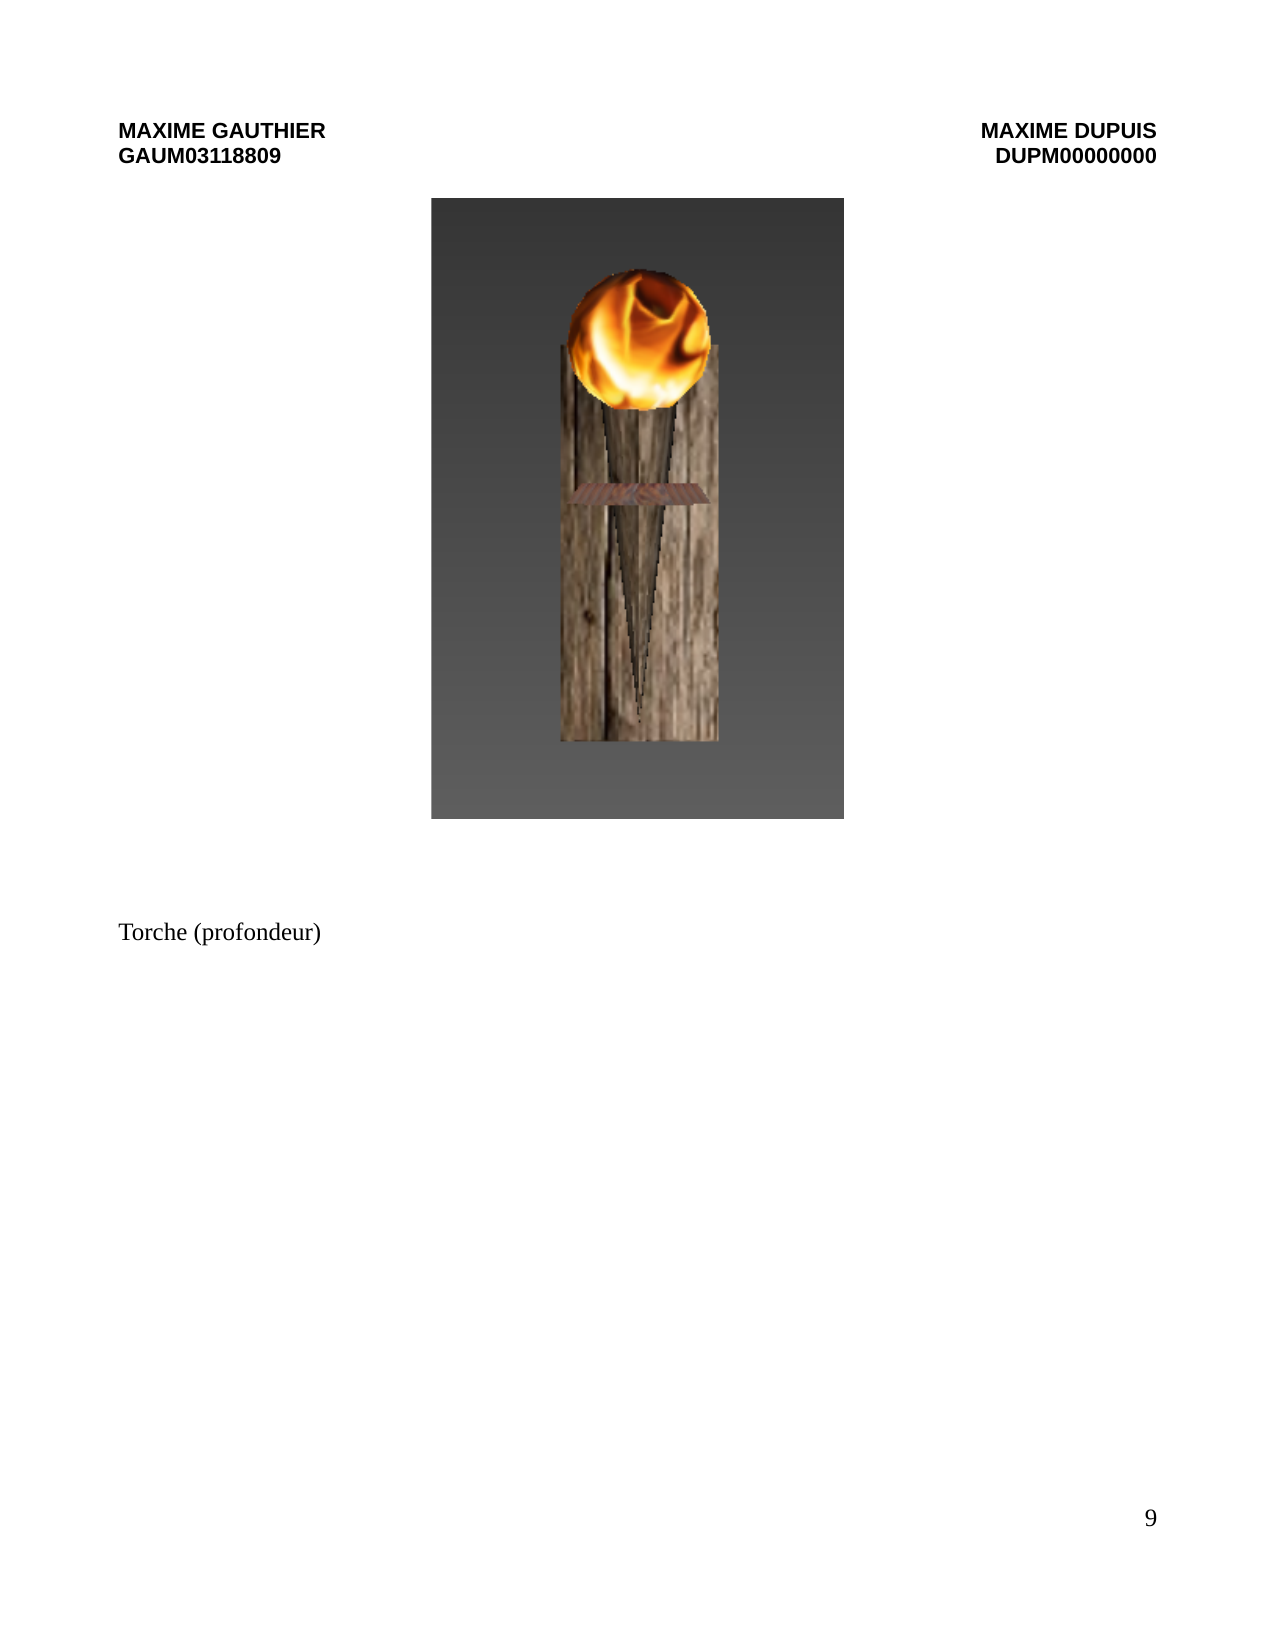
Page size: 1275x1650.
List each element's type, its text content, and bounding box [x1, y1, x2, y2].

text Torche (profondeur) [118, 917, 1157, 946]
